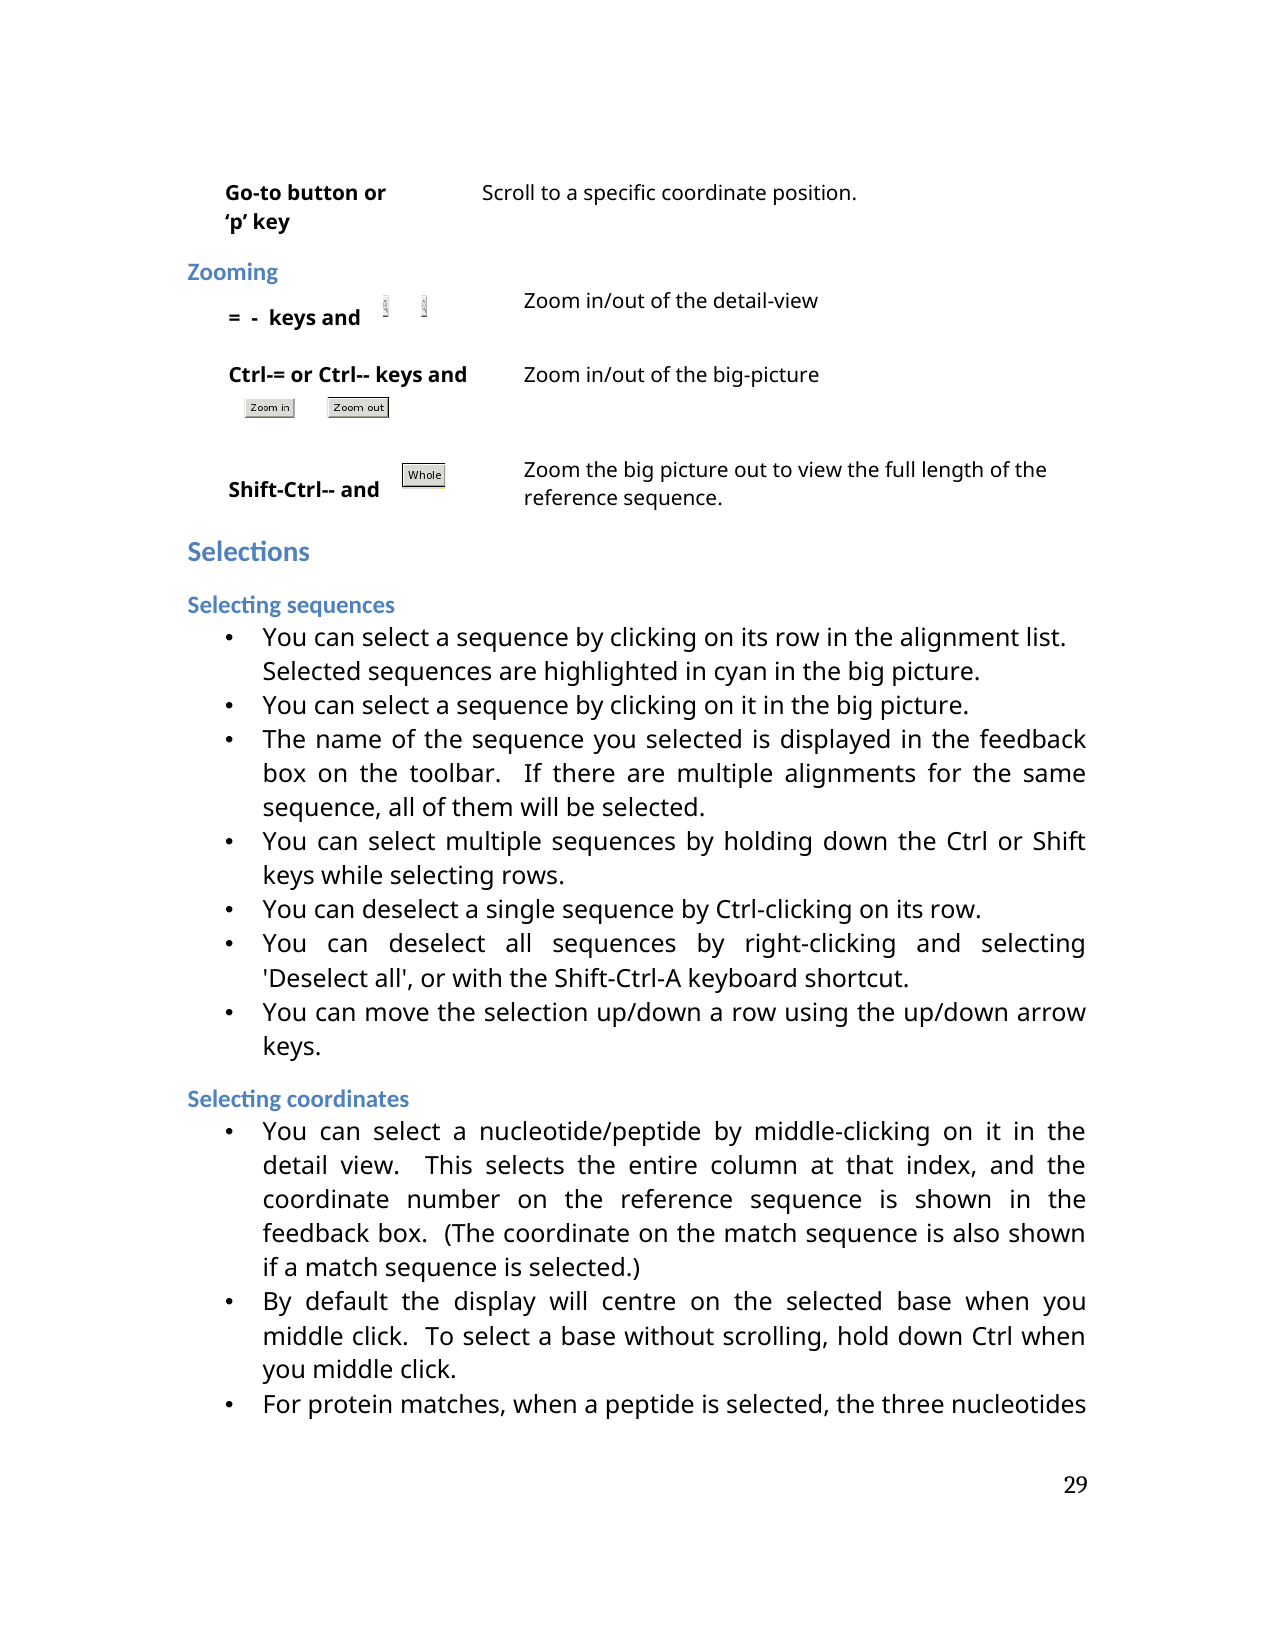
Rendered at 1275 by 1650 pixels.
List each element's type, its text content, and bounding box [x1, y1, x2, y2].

list You can select a sequence by clicking on its row in the alignment list. Selected sequences are highlighted in cyan in the big picture. [225, 619, 1087, 688]
table_cell Scroll to a specific coordinate position. [471, 179, 1099, 235]
table_cell [214, 150, 471, 178]
table_cell [471, 150, 1099, 178]
picture [402, 463, 445, 489]
list You can select a nucleotide/peptide by middle-clicking on it in the detail view. This selects the entire column at that index, and the coordinate number on the reference sequence is shown in the feedback box. (The coordinate on the match sequence is also shown if a match sequence is selected.) [225, 1114, 1087, 1284]
subtitle Zooming [187, 256, 1087, 287]
picture [244, 398, 295, 418]
list For protein matches, when a peptide is selected, the three nucleotides [225, 1386, 1087, 1420]
table_cell Shift-Ctrl-- and [217, 455, 512, 512]
subtitle Selections [187, 533, 1087, 568]
picture [421, 295, 427, 317]
table_header = - keys and [217, 287, 512, 360]
table_header Zoom in/out of the detail-view [513, 287, 1099, 360]
list You can select multiple sequences by holding down the Ctrl or Shift keys while selecting rows. [225, 824, 1087, 892]
table_cell Zoom the big picture out to view the full length of the reference sequence. [513, 455, 1099, 512]
list By default the display will centre on the selected base when you middle click. To select a base without scrolling, hold down Ctrl when you middle click. [225, 1284, 1087, 1386]
subtitle Selecting sequences [187, 589, 1087, 619]
list You can select a sequence by clicking on it in the big picture. [225, 688, 1087, 722]
table_cell Zoom in/out of the big-picture [513, 360, 1099, 455]
picture [382, 295, 389, 317]
table_cell Go-to button or ‘p’ key [214, 179, 471, 235]
subtitle Selecting coordinates [187, 1083, 1087, 1114]
picture [327, 397, 390, 418]
list You can deselect a single sequence by Ctrl-clicking on its row. [225, 892, 1087, 926]
list You can move the selection up/down a row using the up/down arrow keys. [225, 994, 1087, 1062]
list The name of the sequence you selected is displayed in the feedback box on the toolbar. If there are multiple alignments for the same sequence, all of them will be selected. [225, 722, 1087, 824]
table_cell Ctrl-= or Ctrl-- keys and [217, 360, 512, 455]
list You can deselect all sequences by right-clicking and selecting 'Deselect all', or with the Shift-Ctrl-A keyboard shortcut. [225, 926, 1087, 994]
